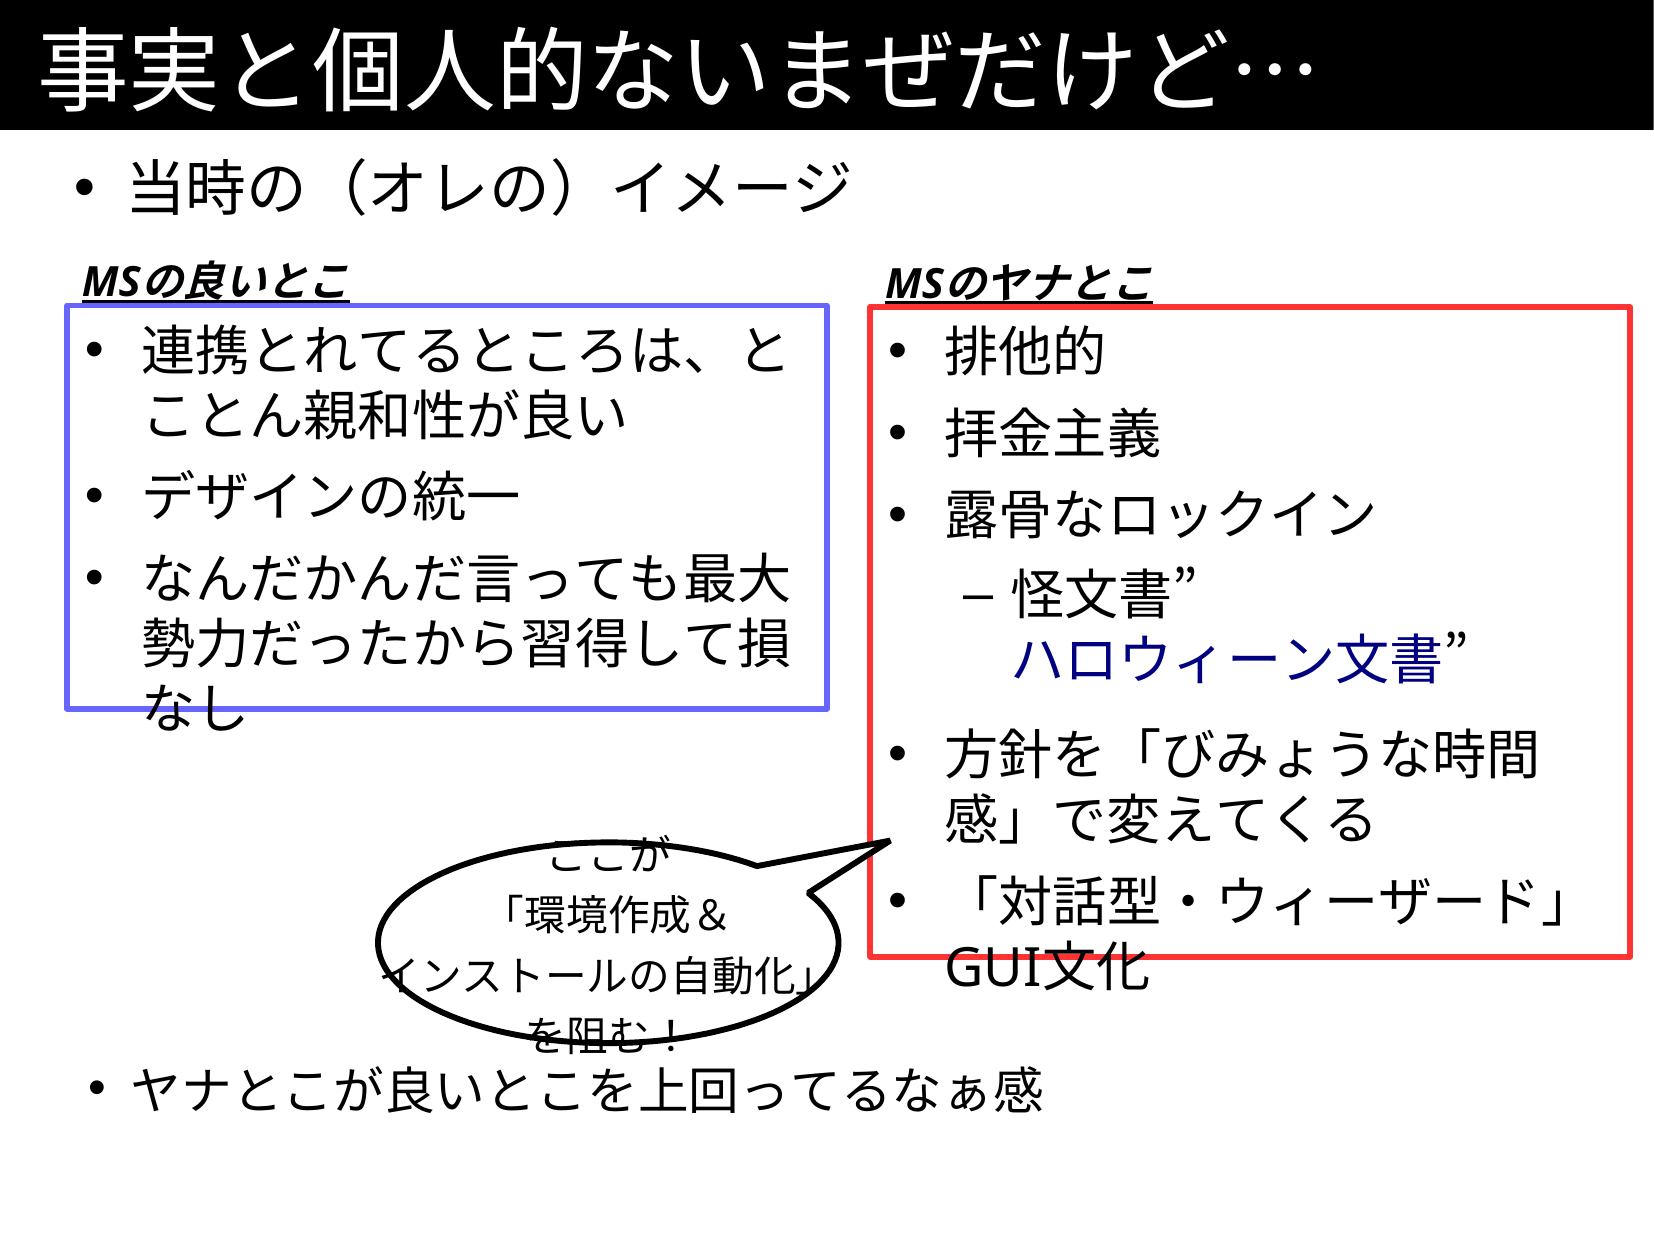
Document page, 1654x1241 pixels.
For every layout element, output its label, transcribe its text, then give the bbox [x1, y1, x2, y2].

text_box MSのヤナとこ [870, 242, 1571, 321]
text_box ここが 「環境作成＆ インストールの自動化」 を阻む！ [378, 840, 891, 1044]
text_box MSの良いとこ [67, 240, 768, 319]
title 事実と個人的ないまぜだけど… [22, 2, 1653, 133]
list 排他的 拝金主義 露骨なロックイン 怪文書”ハロウィーン文書” 方針を「びみょうな時間感」で変えてくる 「対話型・ウィーザード」GUI文化 [870, 307, 1630, 957]
list 当時の（オレの）イメージ [59, 141, 1571, 231]
list ヤナとこが良いとこを上回ってるなぁ感 [73, 1043, 1586, 1132]
list 連携とれてるところは、とことん親和性が良い デザインの統一 なんだかんだ言っても最大勢力だったから習得して損なし [67, 305, 827, 709]
